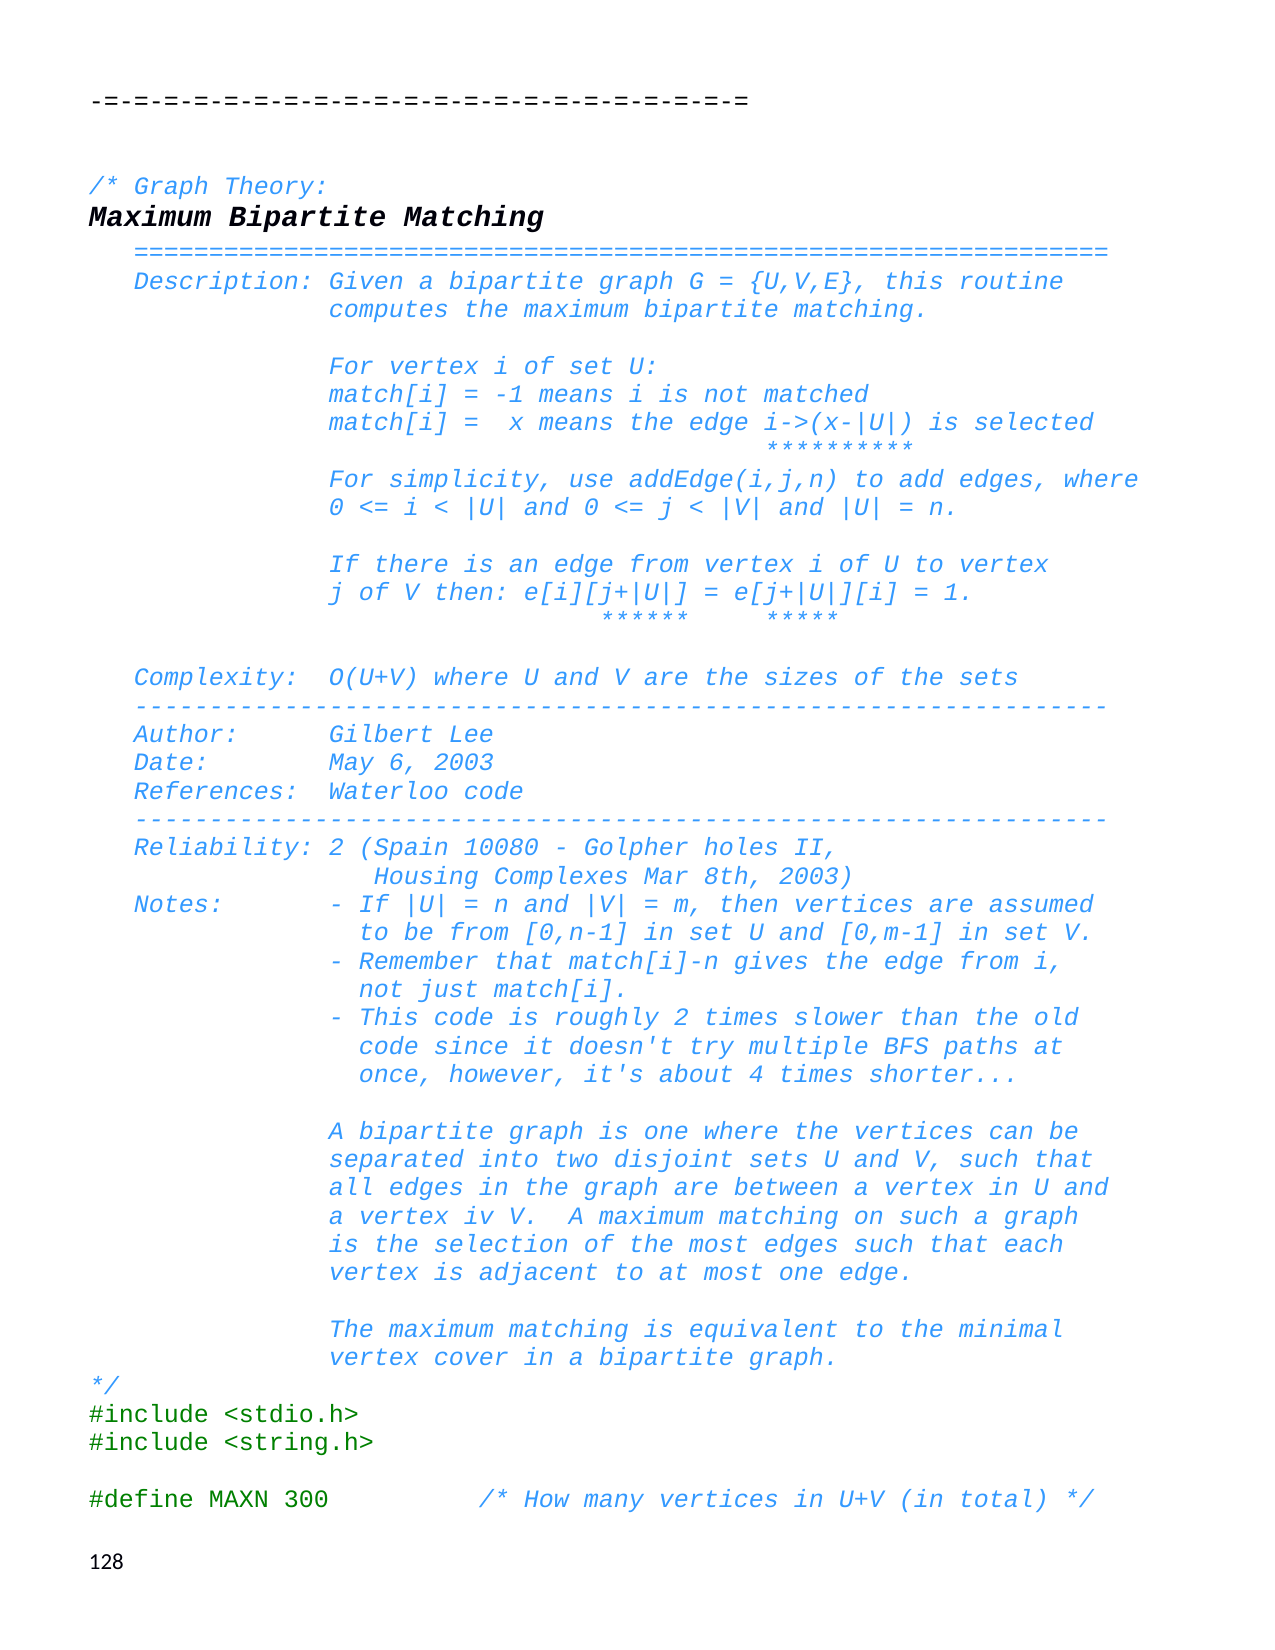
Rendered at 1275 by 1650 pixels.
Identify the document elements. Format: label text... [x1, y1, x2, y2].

text A bipartite graph is one where the vertices can be [89, 1118, 1186, 1147]
text Date: May 6, 2003 [89, 750, 1186, 778]
text 0 <= i < |U| and 0 <= j < |V| and |U| = n. [89, 495, 1186, 523]
text For simplicity, use addEdge(i,j,n) to add edges, where [89, 467, 1186, 495]
text ================================================================= [89, 240, 1186, 268]
subtitle Maximum Bipartite Matching [89, 202, 1186, 235]
text match[i] = x means the edge i->(x-|U|) is selected [89, 410, 1186, 438]
text Reliability: 2 (Spain 10080 - Golpher holes II, [89, 835, 1186, 863]
text Author: Gilbert Lee [89, 722, 1186, 750]
text -=-=-=-=-=-=-=-=-=-=-=-=-=-=-=-=-=-=-=-=-=-= [89, 89, 1186, 117]
text Description: Given a bipartite graph G = {U,V,E}, this routine [89, 268, 1186, 297]
text separated into two disjoint sets U and V, such that [89, 1147, 1186, 1175]
text vertex cover in a bipartite graph. [89, 1345, 1186, 1373]
text Housing Complexes Mar 8th, 2003) [89, 863, 1186, 892]
text Complexity: O(U+V) where U and V are the sizes of the sets [89, 665, 1186, 693]
text is the selection of the most edges such that each [89, 1232, 1186, 1260]
text #define MAXN 300 /* How many vertices in U+V (in total) */ [89, 1487, 1186, 1515]
text ----------------------------------------------------------------- [89, 693, 1186, 722]
text /* Graph Theory: [89, 174, 1186, 202]
text a vertex iv V. A maximum matching on such a graph [89, 1203, 1186, 1232]
text For vertex i of set U: [89, 353, 1186, 382]
text - Remember that match[i]-n gives the edge from i, [89, 948, 1186, 977]
text match[i] = -1 means i is not matched [89, 382, 1186, 410]
text The maximum matching is equivalent to the minimal [89, 1317, 1186, 1345]
text Notes: - If |U| = n and |V| = m, then vertices are assumed [89, 892, 1186, 920]
text ----------------------------------------------------------------- [89, 807, 1186, 835]
text to be from [0,n-1] in set U and [0,m-1] in set V. [89, 920, 1186, 948]
text all edges in the graph are between a vertex in U and [89, 1175, 1186, 1203]
text code since it doesn't try multiple BFS paths at [89, 1033, 1186, 1062]
text ********** [89, 438, 1186, 467]
text ****** ***** [89, 608, 1186, 637]
text vertex is adjacent to at most one edge. [89, 1260, 1186, 1288]
text #include <string.h> [89, 1430, 1186, 1458]
text If there is an edge from vertex i of U to vertex [89, 552, 1186, 580]
text References: Waterloo code [89, 778, 1186, 807]
text computes the maximum bipartite matching. [89, 297, 1186, 325]
text j of V then: e[i][j+|U|] = e[j+|U|][i] = 1. [89, 580, 1186, 608]
text */ [89, 1373, 1186, 1402]
text not just match[i]. [89, 977, 1186, 1005]
text #include <stdio.h> [89, 1402, 1186, 1430]
text once, however, it's about 4 times shorter... [89, 1062, 1186, 1090]
text - This code is roughly 2 times slower than the old [89, 1005, 1186, 1033]
